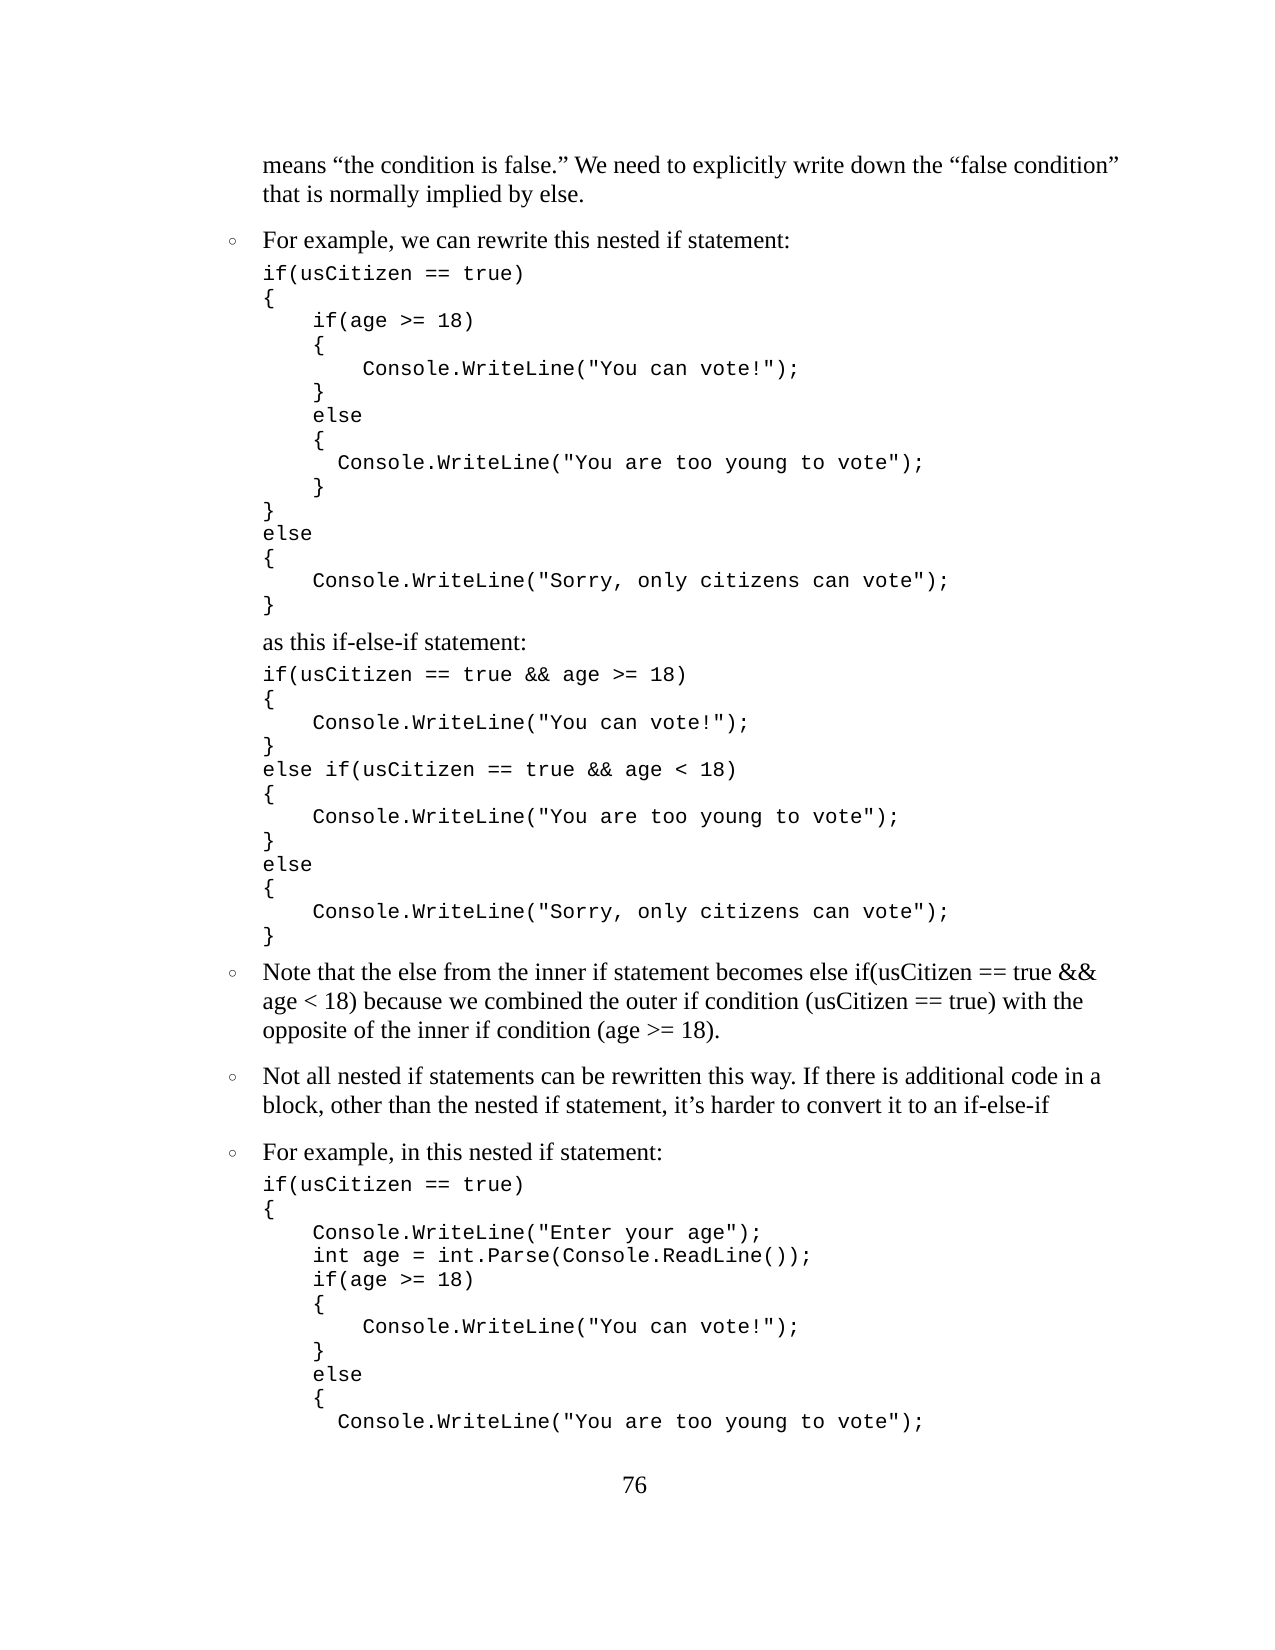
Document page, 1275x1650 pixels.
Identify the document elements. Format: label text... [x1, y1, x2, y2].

list Console.WriteLine("You can vote!"); [225, 712, 1125, 735]
list { [225, 1387, 1125, 1411]
list if(usCitizen == true && age >= 18) [225, 664, 1125, 688]
list } [225, 594, 1125, 618]
list Console.WriteLine("You are too young to vote"); [225, 1411, 1125, 1434]
list Note that the else from the inner if statement becomes else if(usCitizen == true && age < 18) because we combined the outer if condition (usCitizen == true) with the opposite of the inner if condition (age >= 18). [225, 957, 1125, 1043]
list } [225, 735, 1125, 759]
list if(usCitizen == true) [225, 1174, 1125, 1198]
list { [225, 877, 1125, 901]
list } [225, 830, 1125, 854]
list else [225, 854, 1125, 877]
list Console.WriteLine("Sorry, only citizens can vote"); [225, 571, 1125, 594]
list } [225, 476, 1125, 499]
list { [225, 429, 1125, 452]
list Console.WriteLine("Sorry, only citizens can vote"); [225, 901, 1125, 924]
list } [225, 499, 1125, 523]
list if(age >= 18) [225, 310, 1125, 334]
list { [225, 334, 1125, 358]
list } [225, 1340, 1125, 1364]
list For example, in this nested if statement: [225, 1137, 1125, 1166]
list Console.WriteLine("You are too young to vote"); [225, 452, 1125, 476]
list int age = int.Parse(Console.ReadLine()); [225, 1245, 1125, 1269]
list else [225, 405, 1125, 429]
list else [225, 1364, 1125, 1387]
list } [225, 381, 1125, 405]
list { [225, 688, 1125, 712]
list Console.WriteLine("You can vote!"); [225, 1316, 1125, 1340]
list if(usCitizen == true) [225, 263, 1125, 287]
list { [225, 547, 1125, 571]
list { [225, 783, 1125, 806]
list { [225, 1198, 1125, 1222]
list { [225, 1293, 1125, 1316]
list as this if-else-if statement: [225, 627, 1125, 656]
list Console.WriteLine("You are too young to vote"); [225, 806, 1125, 830]
list } [225, 924, 1125, 948]
list else [225, 523, 1125, 547]
list Console.WriteLine("You can vote!"); [225, 358, 1125, 381]
list Not all nested if statements can be rewritten this way. If there is additional code in a block, other than the nested if statement, it’s harder to convert it to an if-else-if [225, 1061, 1125, 1119]
list For example, we can rewrite this nested if statement: [225, 225, 1125, 254]
list { [225, 287, 1125, 310]
list means “the condition is false.” We need to explicitly write down the “false condition” that is normally implied by else. [225, 150, 1125, 207]
list if(age >= 18) [225, 1269, 1125, 1293]
list Console.WriteLine("Enter your age"); [225, 1222, 1125, 1245]
list else if(usCitizen == true && age < 18) [225, 759, 1125, 783]
